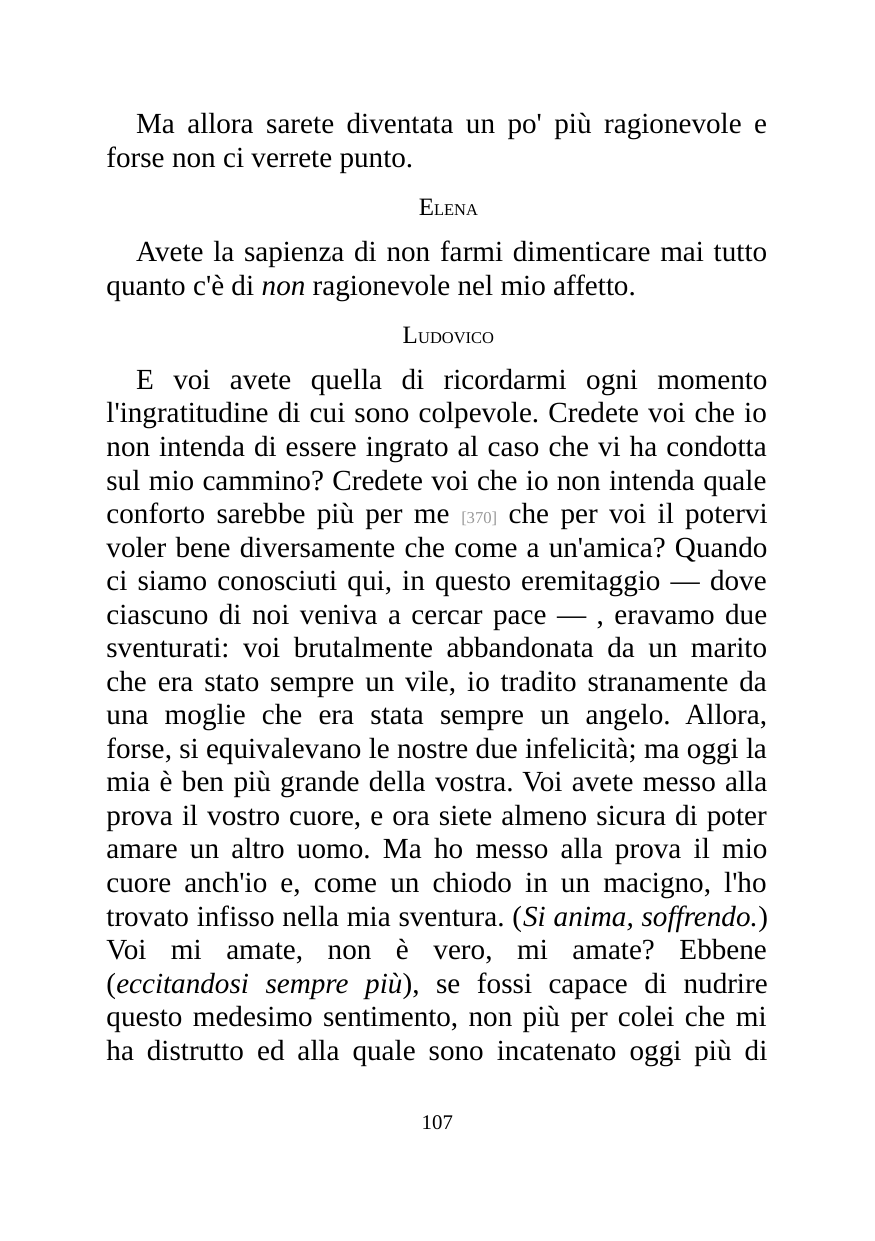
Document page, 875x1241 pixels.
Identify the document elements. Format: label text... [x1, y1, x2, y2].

text Elena [106, 188, 768, 222]
text Ma allora sarete diventata un po' più ragionevole e forse non ci verrete punto. [106, 106, 768, 173]
text E voi avete quella di ricordarmi ogni momento l'ingratitudine di cui sono colpevole. Credete voi che io non intenda di essere ingrato al caso che vi ha condotta sul mio cammino? Credete voi che io non intenda quale conforto sarebbe più per me [370] che per voi il potervi voler bene diversamente che come a un'amica? Quando ci siamo conosciuti qui, in questo eremitaggio — dove ciascuno di noi veniva a cercar pace — , eravamo due sventurati: voi brutalmente abbandonata da un marito che era stato sempre un vile, io tradito stranamente da una moglie che era stata sempre un angelo. Allora, forse, si equivalevano le nostre due infelicità; ma oggi la mia è ben più grande della vostra. Voi avete messo alla prova il vostro cuore, e ora siete almeno sicura di poter amare un altro uomo. Ma ho messo alla prova il mio cuore anch'io e, come un chiodo in un macigno, l'ho trovato infisso nella mia sventura. (Si anima, soffrendo.) Voi mi amate, non è vero, mi amate? Ebbene (eccitandosi sempre più), se fossi capace di nudrire questo medesimo sentimento, non più per colei che mi ha distrutto ed alla quale sono incatenato oggi più di [106, 362, 768, 1066]
text Avete la sapienza di non farmi dimenticare mai tutto quanto c'è di non ragionevole nel mio affetto. [106, 234, 768, 301]
text Ludovico [106, 316, 768, 349]
